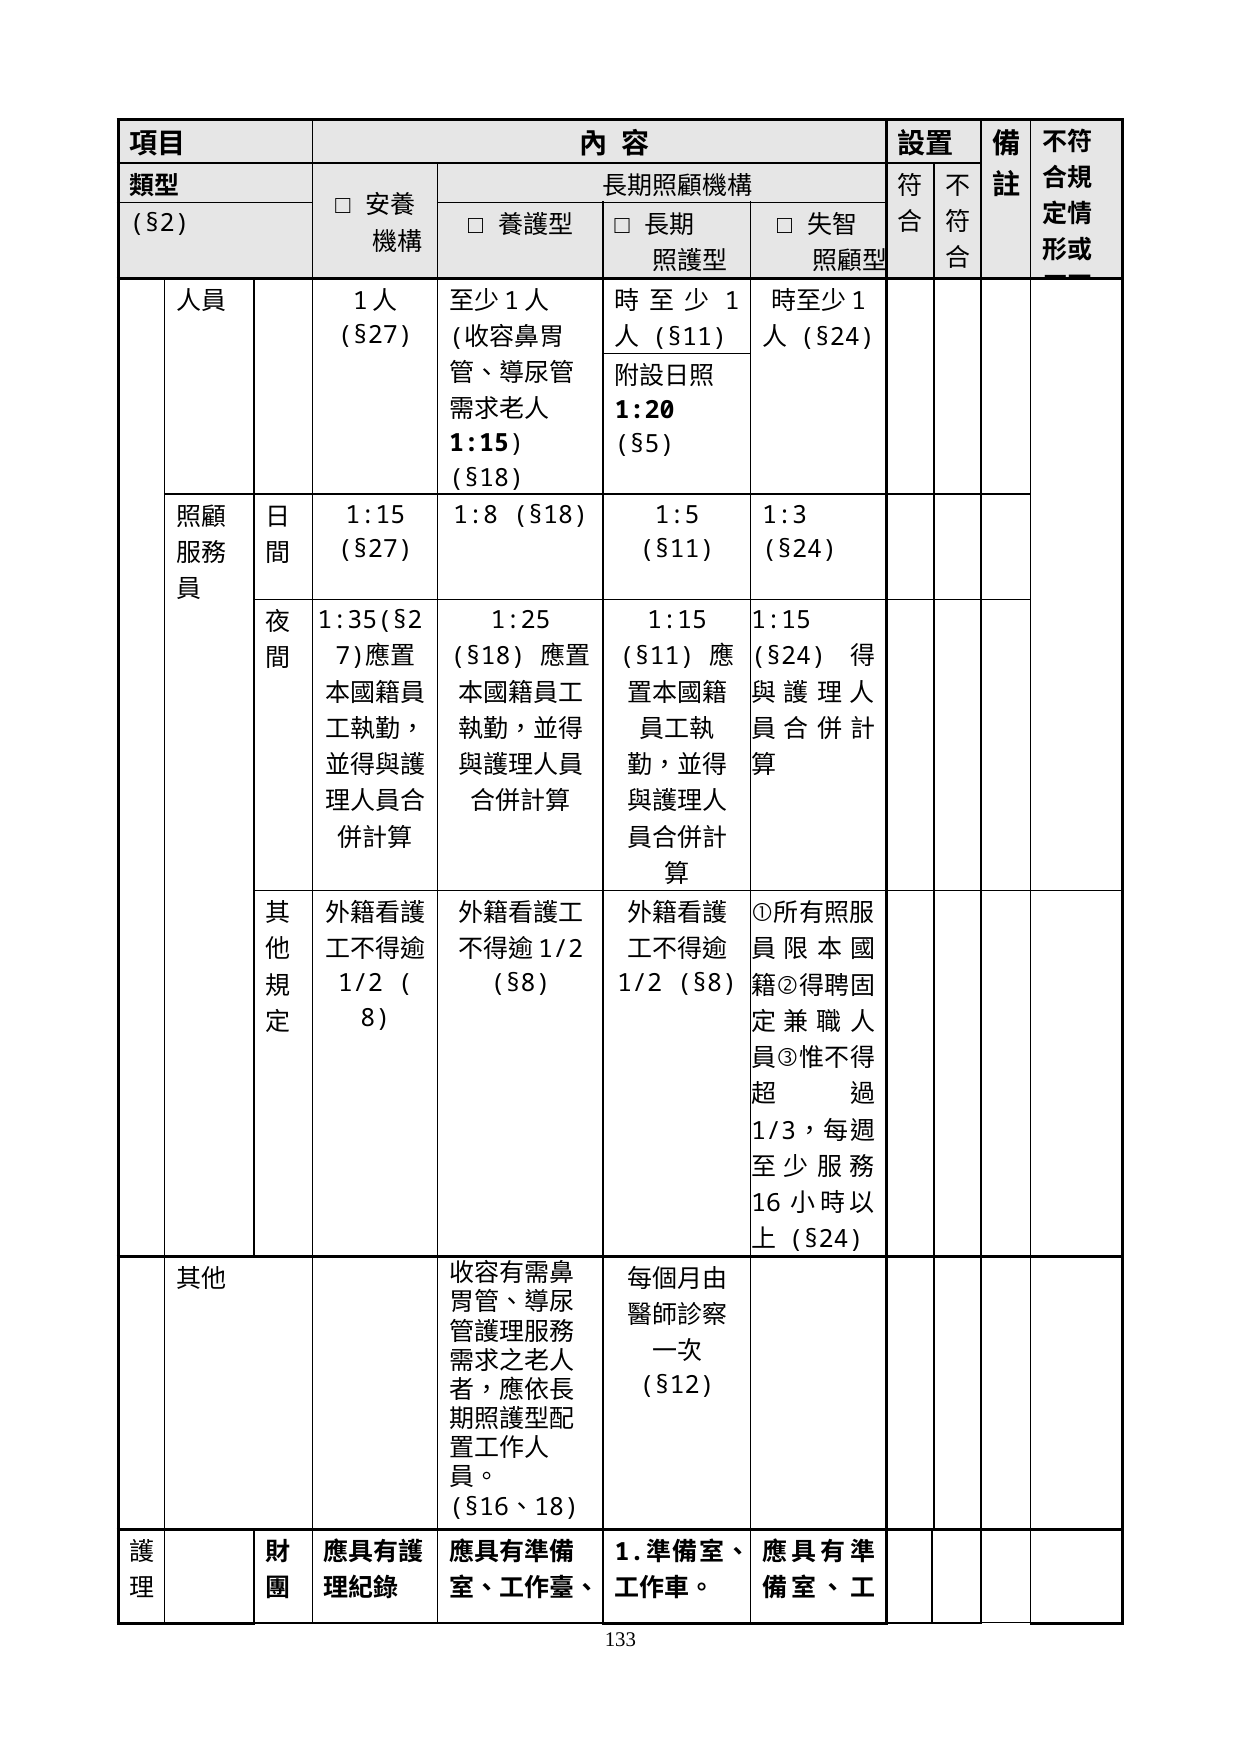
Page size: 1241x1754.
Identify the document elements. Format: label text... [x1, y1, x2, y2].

table_cell □ 失智 照顧型 [751, 203, 885, 277]
table_cell [982, 1258, 1030, 1528]
table_cell [982, 891, 1030, 1255]
table_cell 應具有準備室、工作臺、 [438, 1531, 602, 1622]
table_cell 1:8 (§18) [438, 495, 602, 598]
table_cell 至少1人 (收容鼻胃管、導尿管需求老人1:15) (§18) [438, 280, 602, 493]
table_cell [982, 280, 1030, 493]
table_cell 不符合 [935, 164, 980, 277]
table_cell □ 長期 照護型 [604, 203, 750, 277]
table_cell 1:5 (§11) [604, 495, 750, 598]
table_cell 應具有護理紀錄 [313, 1531, 437, 1622]
table_cell 其他規定 [255, 891, 312, 1255]
table_header 不符合規定情形或原因概述 [1031, 121, 1121, 277]
table_cell [165, 1531, 253, 1622]
table_header 備註 [982, 121, 1030, 277]
table_cell [935, 280, 980, 493]
table_cell 1:25 (§18) 應置本國籍員工執勤，並得與護理人員合併計算 [438, 600, 602, 889]
table_cell 外籍看護工不得逾1/2 (§8) [604, 891, 750, 1255]
table_cell 照顧服務員 [165, 495, 253, 1255]
table_cell [935, 495, 980, 598]
table_cell 1人 (§27) [313, 280, 437, 493]
table_cell [933, 1531, 980, 1622]
table_cell [982, 495, 1030, 598]
table_cell 1:15 (§24)得與護理人員合併計算 [751, 600, 885, 889]
table_cell [888, 891, 933, 1255]
table_cell □ 養護型 [438, 203, 602, 277]
table_cell 人員 [165, 280, 253, 493]
table_cell 符合 [888, 164, 933, 277]
table_cell 1:3 (§24) [751, 495, 885, 598]
table_cell [1031, 280, 1121, 889]
table_header 項目 [120, 121, 312, 162]
table_cell [982, 1531, 1030, 1622]
table_cell 財團 [255, 1531, 312, 1622]
table_cell 外籍看護工不得逾1/2 (§8) [438, 891, 602, 1255]
table_cell 長期照顧機構 [438, 164, 885, 201]
table_cell [1031, 891, 1121, 1255]
table_cell [1031, 1258, 1121, 1528]
table_cell 外籍看護工不得逾1/2 (§8) [313, 891, 437, 1255]
table_cell [888, 495, 933, 598]
table_cell 類型 [120, 164, 312, 201]
table_cell □ 安養 機構 [313, 164, 437, 277]
table_cell 所有照服員限本國籍得聘固定兼職人員惟不得超過1/3，每週至少服務16小時以上 (§24) [751, 891, 885, 1255]
table_cell (§2) [120, 203, 312, 277]
table_cell [888, 600, 933, 889]
table_header 內 容 [313, 121, 885, 162]
table_cell 應具有準備室、工 [751, 1531, 885, 1622]
table_cell 收容有需鼻胃管、導尿管護理服務需求之老人者，應依長期照護型配置工作人員。(§16、18) [438, 1258, 602, 1528]
table_cell 1:15 (§27) [313, 495, 437, 598]
table_cell 時至少1人 (§24) [751, 280, 885, 493]
table_cell [888, 280, 933, 493]
table_cell 其他 [165, 1258, 312, 1528]
table_cell 時至少1人 (§11) [604, 280, 750, 353]
table_cell [313, 1258, 437, 1528]
table_cell [255, 280, 312, 493]
table_cell [120, 1258, 164, 1528]
table_cell [888, 1258, 933, 1528]
table_cell 附設日照1:20 (§5) [604, 354, 750, 493]
table_cell 夜間 [255, 600, 312, 889]
table_cell [888, 1531, 931, 1622]
table_cell 日間 [255, 495, 312, 598]
table_cell [751, 1258, 885, 1528]
table_cell [982, 600, 1030, 889]
table_cell 1:15 (§11) 應置本國籍員工執勤，並得與護理人員合併計算 [604, 600, 750, 889]
table_cell 1.準備室、工作車。 [604, 1531, 750, 1622]
table_cell 每個月由醫師診察一次(§12) [604, 1258, 750, 1528]
table_cell [935, 600, 980, 889]
table_cell [1031, 1531, 1121, 1622]
table_cell [120, 280, 164, 1255]
table_cell [935, 1258, 980, 1528]
table_cell 1:35(§27)應置本國籍員工執勤，並得與護理人員合併計算 [313, 600, 437, 889]
table_cell [935, 891, 980, 1255]
table_header 設置 [888, 121, 980, 162]
table_cell 護理 [120, 1531, 164, 1622]
